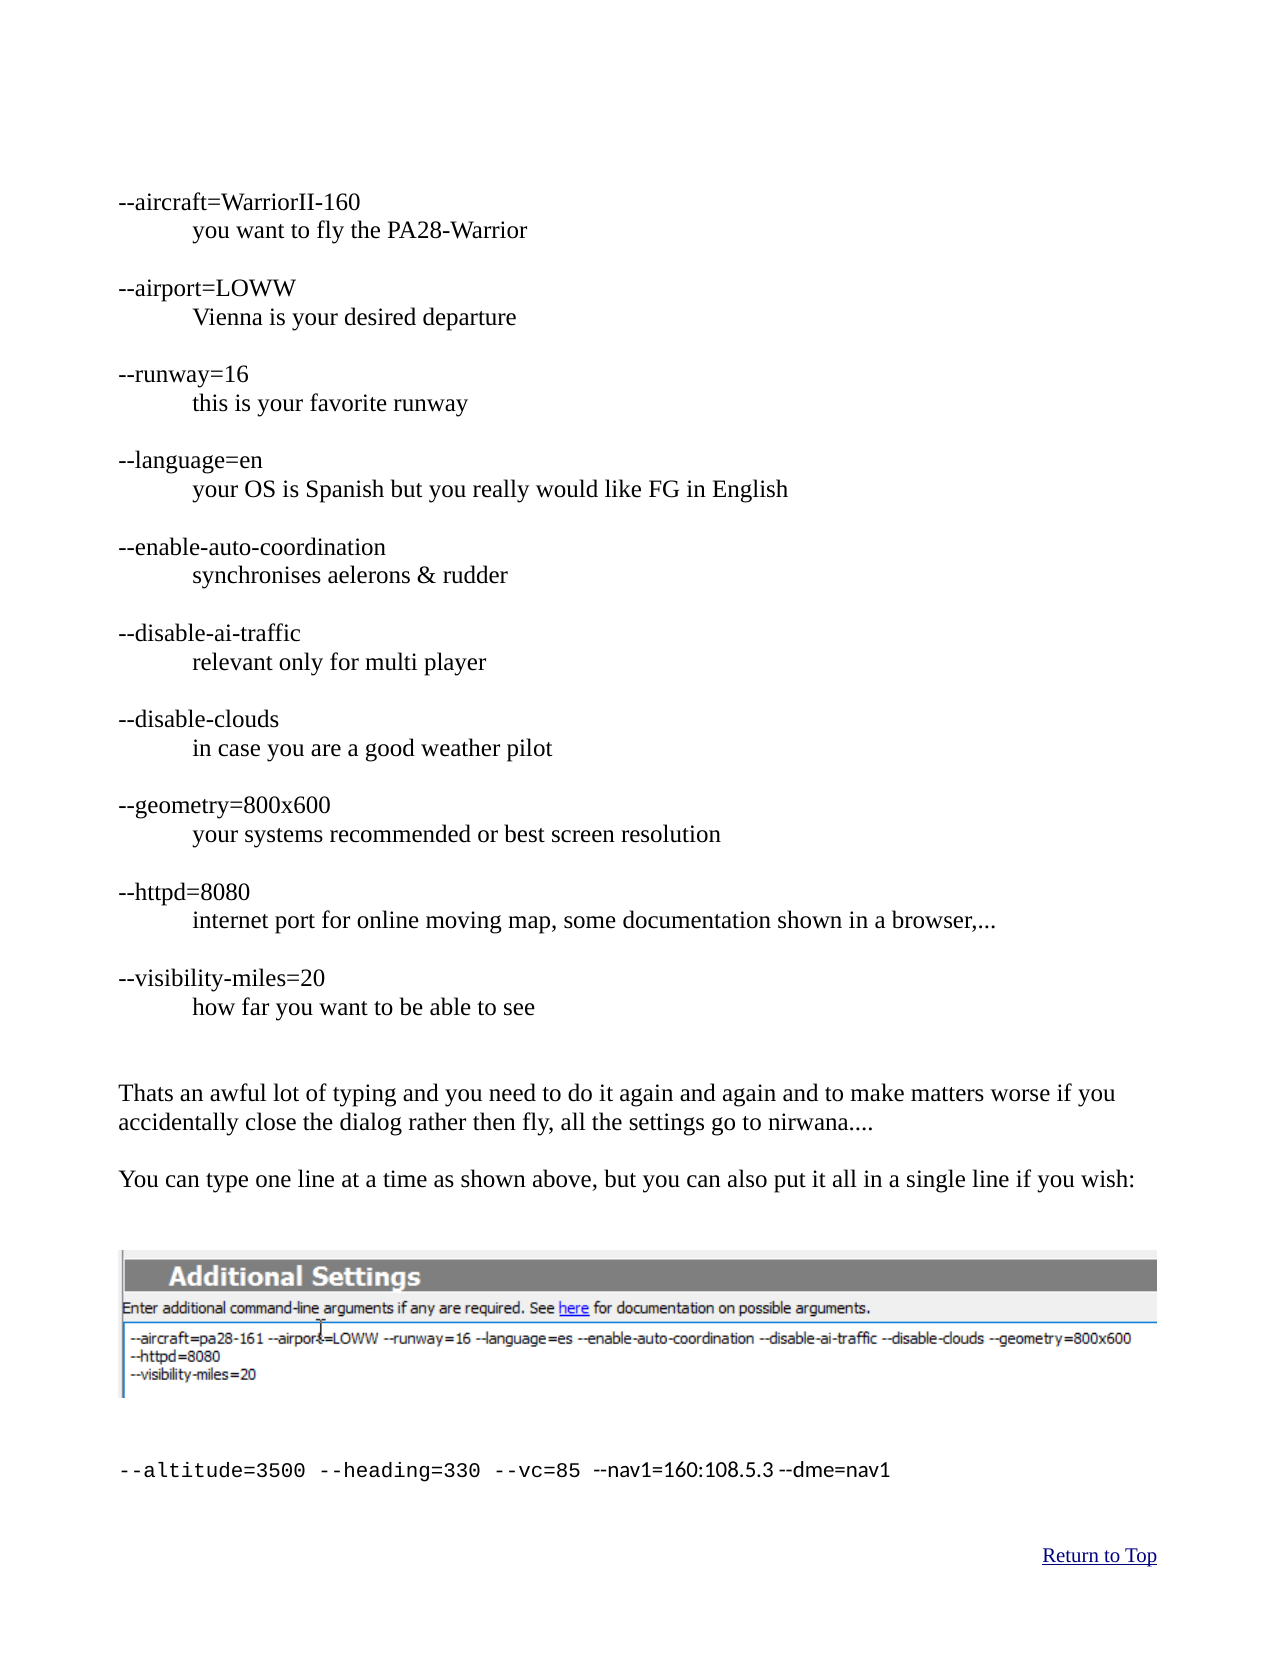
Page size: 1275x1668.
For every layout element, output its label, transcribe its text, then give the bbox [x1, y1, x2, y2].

text --enable-auto-coordination synchronises aelerons & rudder [118, 532, 1157, 589]
text Vienna is your desired departure [118, 302, 1157, 330]
text --airport=LOWW [118, 273, 1157, 302]
text you want to fly the PA28-Warrior [118, 215, 1157, 244]
text --geometry=800x600 [118, 790, 1157, 819]
picture [118, 1250, 1157, 1398]
text --aircraft=WarriorII-160 [118, 187, 1157, 215]
text your systems recommended or best screen resolution [118, 819, 1157, 848]
text --altitude=3500 --heading=330 --vc=85 --nav1=160:108.5.3 --dme=nav1 [118, 1455, 1157, 1484]
text --disable-clouds [118, 704, 1157, 733]
text --language=en your OS is Spanish but you really would like FG in English [118, 445, 1157, 503]
text --visibility-miles=20 [118, 963, 1157, 992]
text --runway=16 [118, 359, 1157, 388]
text You can type one line at a time as shown above, but you can also put it all in a single line if you wish: [118, 1164, 1157, 1193]
text relevant only for multi player [118, 647, 1157, 675]
text --httpd=8080 [118, 877, 1157, 905]
text how far you want to be able to see [118, 992, 1157, 1020]
text Thats an awful lot of typing and you need to do it again and again and to make matters worse if you accidentally close the dialog rather then fly, all the settings go to nirwana.... [118, 1078, 1157, 1135]
text in case you are a good weather pilot [118, 733, 1157, 762]
text internet port for online moving map, some documentation shown in a browser,... [118, 905, 1157, 934]
text this is your favorite runway [118, 388, 1157, 417]
text --disable-ai-traffic [118, 618, 1157, 647]
